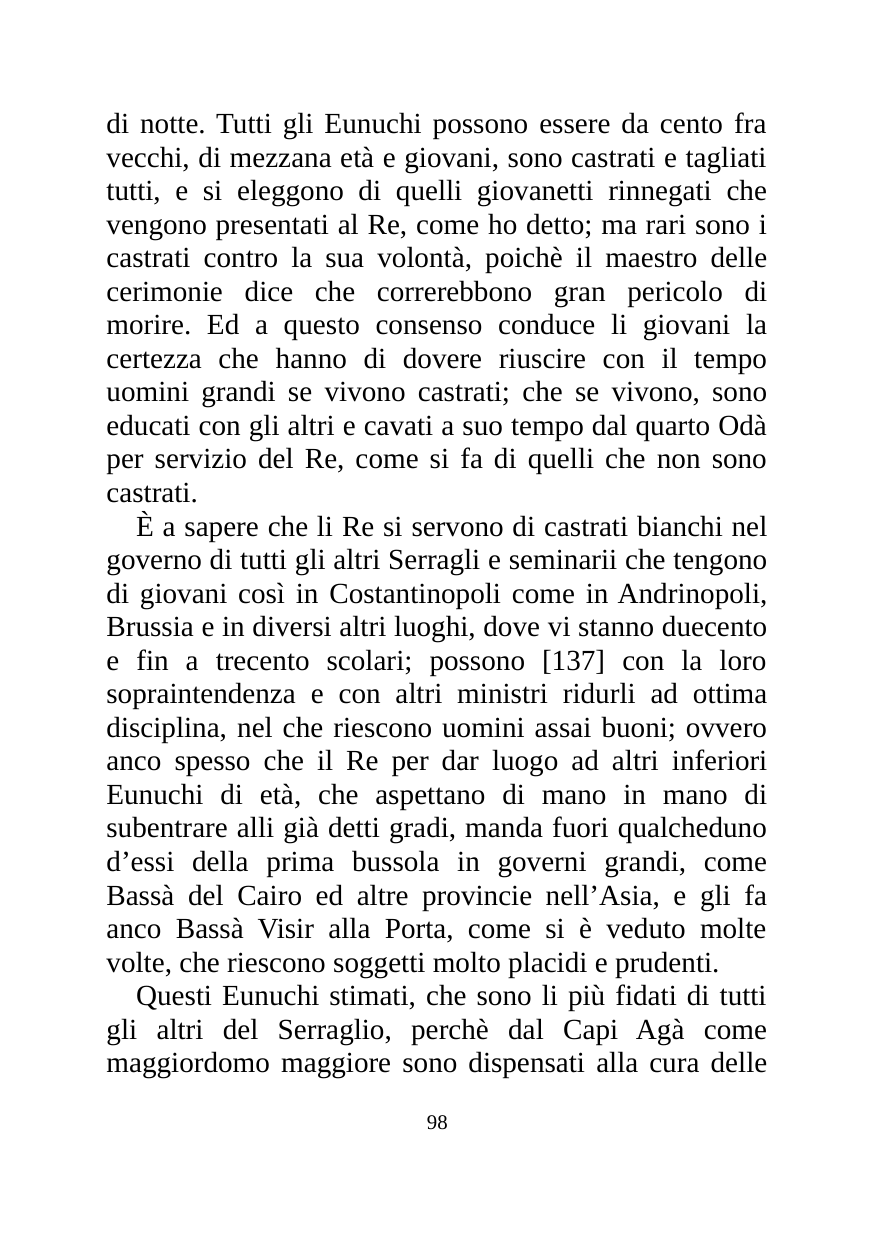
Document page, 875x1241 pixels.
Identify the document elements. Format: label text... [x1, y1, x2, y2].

text Questi Eunuchi stimati, che sono li più fidati di tutti gli altri del Serraglio, perchè dal Capi Agà come maggiordomo maggiore sono dispensati alla cura delle [106, 978, 768, 1079]
text È a sapere che li Re si servono di castrati bianchi nel governo di tutti gli altri Serragli e seminarii che tengono di giovani così in Costantinopoli come in Andrinopoli, Brussia e in diversi altri luoghi, dove vi stanno duecento e fin a trecento scolari; possono [137] con la loro sopraintendenza e con altri ministri ridurli ad ottima disciplina, nel che riescono uomini assai buoni; ovvero anco spesso che il Re per dar luogo ad altri inferiori Eunuchi di età, che aspettano di mano in mano di subentrare alli già detti gradi, manda fuori qualcheduno d’essi della prima bussola in governi grandi, come Bassà del Cairo ed altre provincie nell’Asia, e gli fa anco Bassà Visir alla Porta, come si è veduto molte volte, che riescono soggetti molto placidi e prudenti. [106, 509, 768, 978]
text di notte. Tutti gli Eunuchi possono essere da cento fra vecchi, di mezzana età e giovani, sono castrati e tagliati tutti, e si eleggono di quelli giovanetti rinnegati che vengono presentati al Re, come ho detto; ma rari sono i castrati contro la sua volontà, poichè il maestro delle cerimonie dice che correrebbono gran pericolo di morire. Ed a questo consenso conduce li giovani la certezza che hanno di dovere riuscire con il tempo uomini grandi se vivono castrati; che se vivono, sono educati con gli altri e cavati a suo tempo dal quarto Odà per servizio del Re, come si fa di quelli che non sono castrati. [106, 106, 768, 509]
